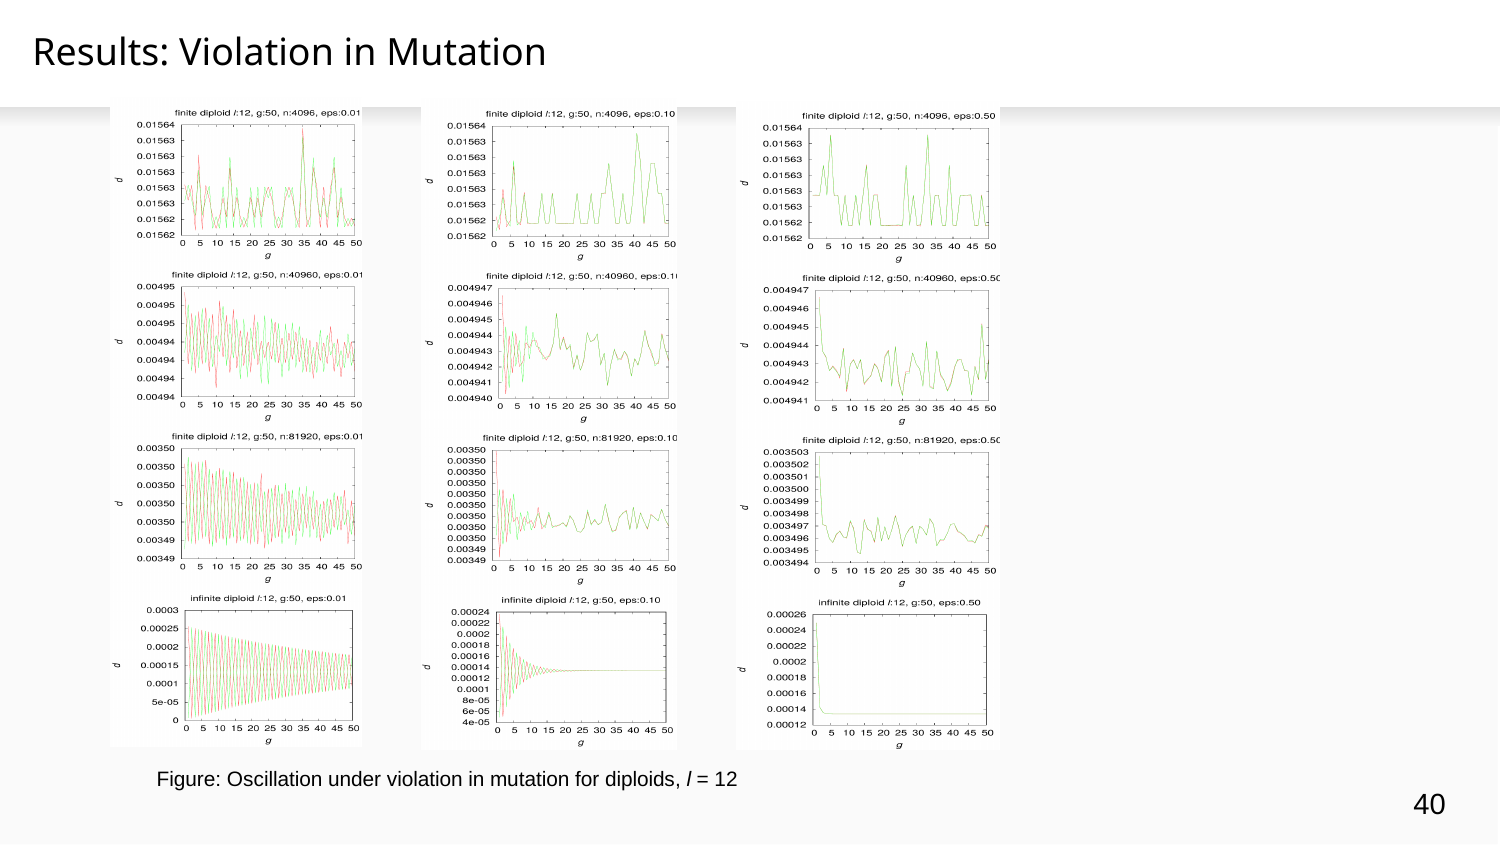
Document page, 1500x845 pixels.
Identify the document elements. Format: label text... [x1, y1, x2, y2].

picture [421, 98, 677, 750]
title Results: Violation in Mutation [32, 1, 1481, 101]
text_box Figure: Oscillation under violation in mutation for diploids, l = 12 [141, 760, 852, 800]
picture [110, 97, 362, 747]
picture [736, 101, 1000, 750]
